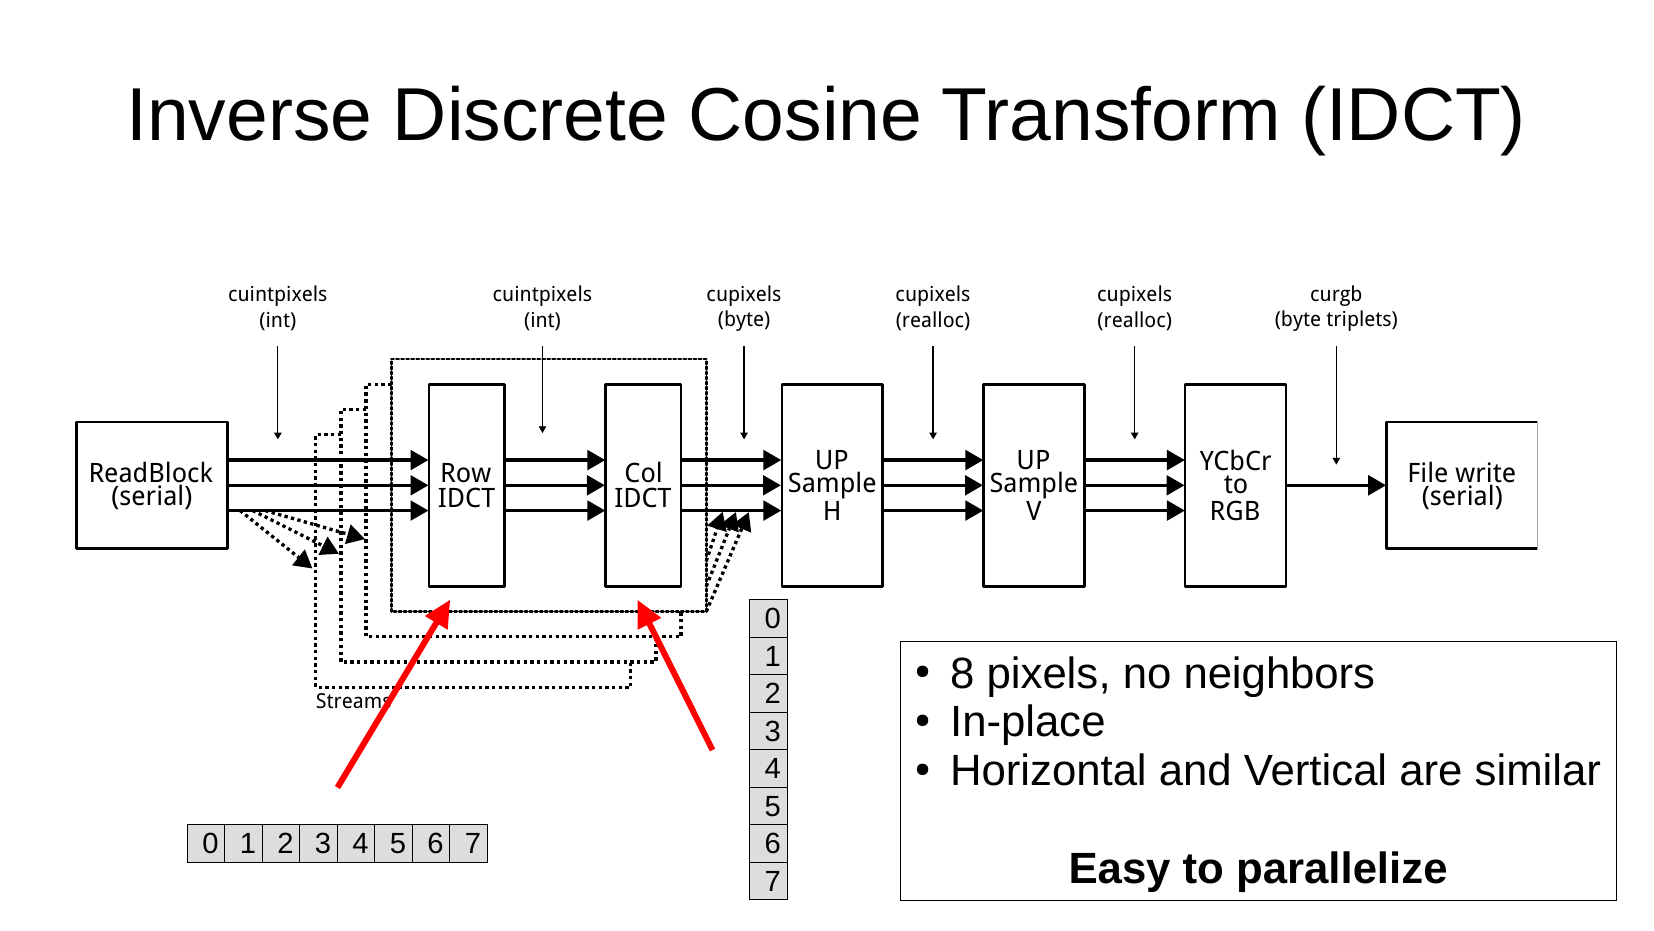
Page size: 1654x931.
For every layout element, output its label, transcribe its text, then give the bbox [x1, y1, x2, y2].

text_box 3 [749, 712, 788, 749]
text_box 2 [262, 824, 299, 863]
text_box 0 [187, 824, 224, 863]
text_box 8 pixels, no neighbors In-place Horizontal and Vertical are similar Easy to parallelize [900, 641, 1617, 901]
text_box 3 [299, 824, 337, 863]
text_box 6 [412, 824, 449, 863]
text_box 1 [749, 637, 788, 674]
picture [75, 285, 1538, 709]
text_box 2 [749, 674, 788, 712]
text_box 4 [337, 824, 374, 863]
title Inverse Discrete Cosine Transform (IDCT) [82, 37, 1571, 193]
text_box 4 [749, 749, 788, 787]
text_box 7 [449, 824, 488, 863]
text_box 5 [374, 824, 412, 863]
text_box 7 [749, 862, 788, 900]
text_box 5 [749, 787, 788, 824]
text_box 6 [749, 824, 788, 862]
text_box 0 [749, 599, 788, 637]
text_box 1 [224, 824, 262, 863]
